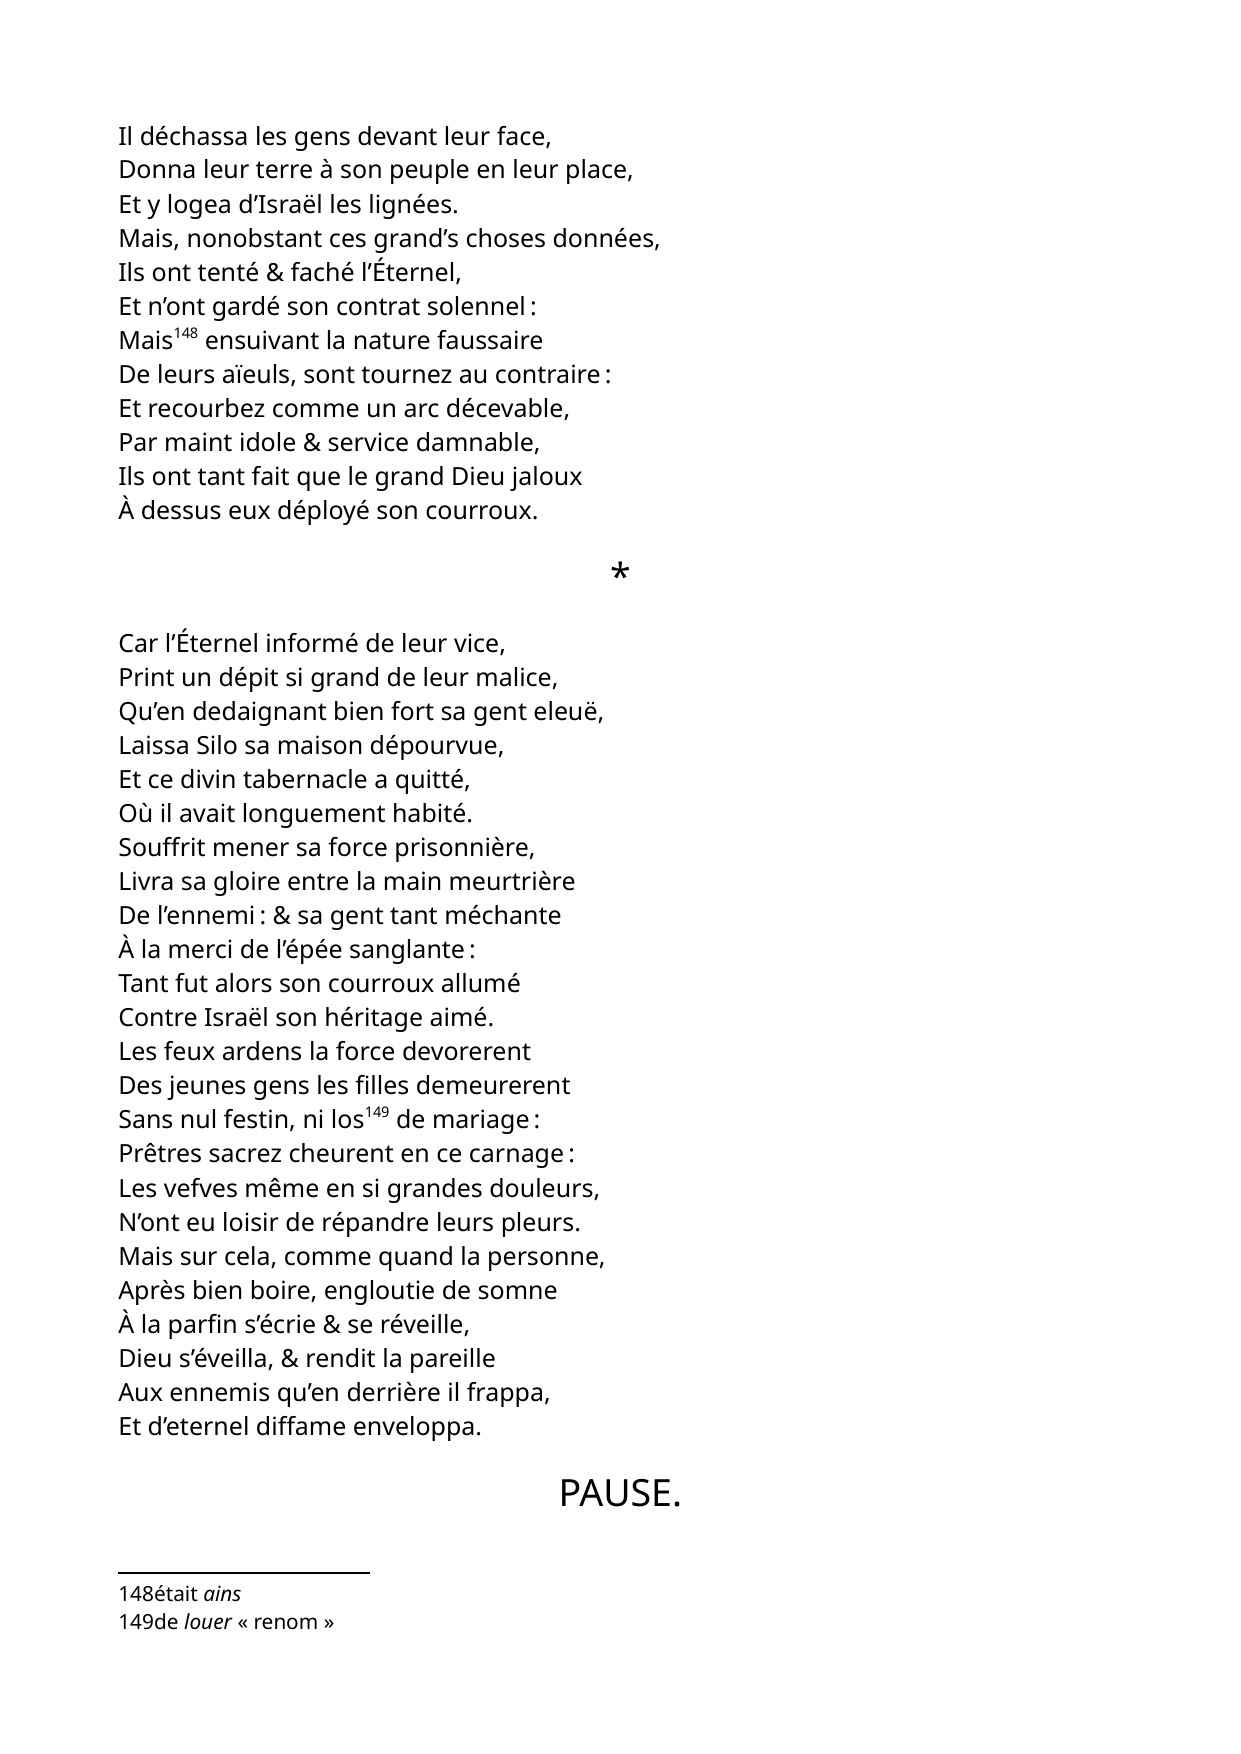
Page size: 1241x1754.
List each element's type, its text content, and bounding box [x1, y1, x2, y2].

text Tant fut alors son courroux allumé [118, 966, 1122, 1000]
text Des jeunes gens les filles demeurerent [118, 1068, 1122, 1102]
text À la parfin s’écrie & se réveille, [118, 1306, 1122, 1341]
text Et recourbez comme un arc décevable, [118, 391, 1122, 425]
text Il déchassa les gens devant leur face, [118, 118, 1122, 152]
text Donna leur terre à son peuple en leur place, [118, 152, 1122, 186]
text Après bien boire, engloutie de somne [118, 1272, 1122, 1306]
text Prêtres sacrez cheurent en ce carnage : [118, 1136, 1122, 1170]
text * [118, 551, 1122, 602]
text Laissa Silo sa maison dépourvue, [118, 727, 1122, 761]
text Qu’en dedaignant bien fort sa gent eleuë, [118, 693, 1122, 727]
text Print un dépit si grand de leur malice, [118, 659, 1122, 693]
text Par maint idole & service damnable, [118, 425, 1122, 459]
text Les feux ardens la force devorerent [118, 1034, 1122, 1068]
text À dessus eux déployé son courroux. [118, 493, 1122, 527]
text À la merci de l’épée sanglante : [118, 932, 1122, 966]
text Mais, nonobstant ces grand’s choses données, [118, 220, 1122, 254]
text Car l’Éternel informé de leur vice, [118, 625, 1122, 659]
text Où il avait longuement habité. [118, 796, 1122, 829]
text Les vefves même en si grandes douleurs, [118, 1170, 1122, 1204]
text était ains [118, 1579, 1122, 1607]
text Ils ont tenté & faché l’Éternel, [118, 254, 1122, 288]
text Livra sa gloire entre la main meurtrière [118, 864, 1122, 898]
text Et d’eternel diffame enveloppa. [118, 1409, 1122, 1443]
text Dieu s’éveilla, & rendit la pareille [118, 1341, 1122, 1374]
text Contre Israël son héritage aimé. [118, 1000, 1122, 1034]
text Sans nul festin, ni los de mariage : [118, 1102, 1122, 1136]
text Mais sur cela, comme quand la personne, [118, 1238, 1122, 1272]
text PAUSE. [118, 1466, 1122, 1517]
text Et n’ont gardé son contrat solennel : [118, 288, 1122, 322]
text Et y logea d’Israël les lignées. [118, 186, 1122, 220]
text de louer « renom » [118, 1607, 1122, 1636]
text Mais ensuivant la nature faussaire [118, 322, 1122, 357]
text De l’ennemi : & sa gent tant méchante [118, 898, 1122, 932]
text De leurs aïeuls, sont tournez au contraire : [118, 357, 1122, 391]
text Ils ont tant fait que le grand Dieu jaloux [118, 459, 1122, 493]
text Aux ennemis qu’en derrière il frappa, [118, 1374, 1122, 1409]
text N’ont eu loisir de répandre leurs pleurs. [118, 1204, 1122, 1238]
text Et ce divin tabernacle a quitté, [118, 761, 1122, 796]
text Souffrit mener sa force prisonnière, [118, 829, 1122, 864]
